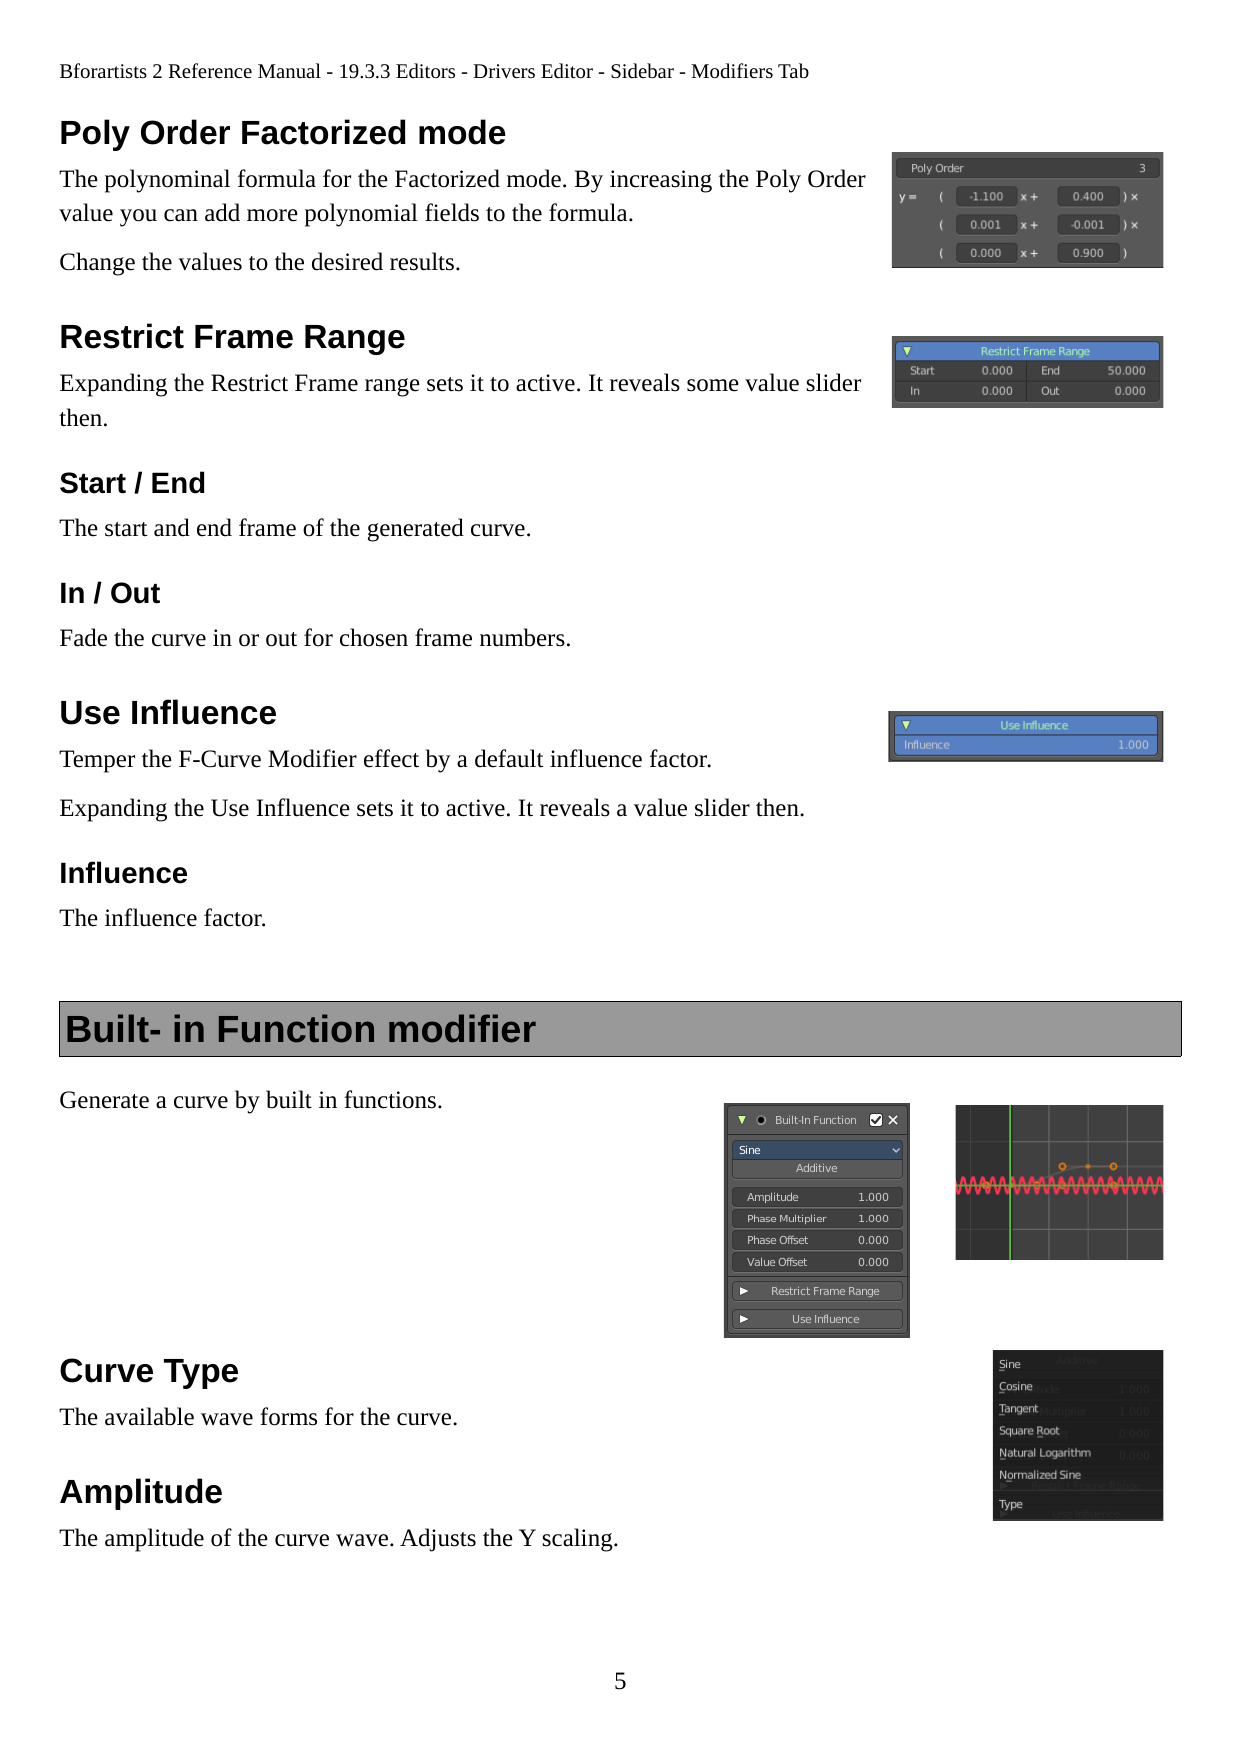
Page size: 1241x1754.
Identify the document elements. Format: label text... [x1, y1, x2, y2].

subtitle Poly Order Factorized mode [59, 113, 1181, 151]
text The available wave forms for the curve. [59, 1402, 992, 1431]
text Temper the F-Curve Modifier effect by a default influence factor. [59, 744, 1181, 772]
picture [891, 152, 1164, 268]
text The influence factor. [59, 903, 1181, 931]
subtitle Curve Type [59, 1351, 992, 1389]
subtitle In / Out [59, 576, 1181, 610]
table_header Built- in Function modifier [60, 1002, 1181, 1056]
subtitle Start / End [59, 466, 1181, 500]
text Generate a curve by built in functions. [59, 1085, 1181, 1113]
subtitle Influence [59, 856, 1181, 890]
subtitle [1164, 1472, 1181, 1511]
text The polynominal formula for the Factorized mode. By increasing the Poly Order value you can add more polynomial fields to the formula. [59, 164, 891, 227]
text Change the values to the desired results. [59, 247, 1181, 276]
subtitle Amplitude [59, 1472, 992, 1511]
text The amplitude of the curve wave. Adjusts the Y scaling. [59, 1523, 1181, 1552]
picture [888, 711, 1164, 762]
subtitle Use Influence [59, 692, 1181, 731]
picture [891, 336, 1164, 408]
text The start and end frame of the generated curve. [59, 513, 1181, 541]
picture [992, 1350, 1164, 1521]
picture [723, 1103, 910, 1338]
subtitle Restrict Frame Range [59, 317, 1181, 356]
picture [955, 1105, 1164, 1260]
text Expanding the Use Influence sets it to active. It reveals a value slider then. [59, 793, 1181, 821]
text Expanding the Restrict Frame range sets it to active. It reveals some value slider then. [59, 368, 1181, 432]
subtitle [1164, 1351, 1181, 1389]
text Fade the curve in or out for chosen frame numbers. [59, 623, 1181, 651]
